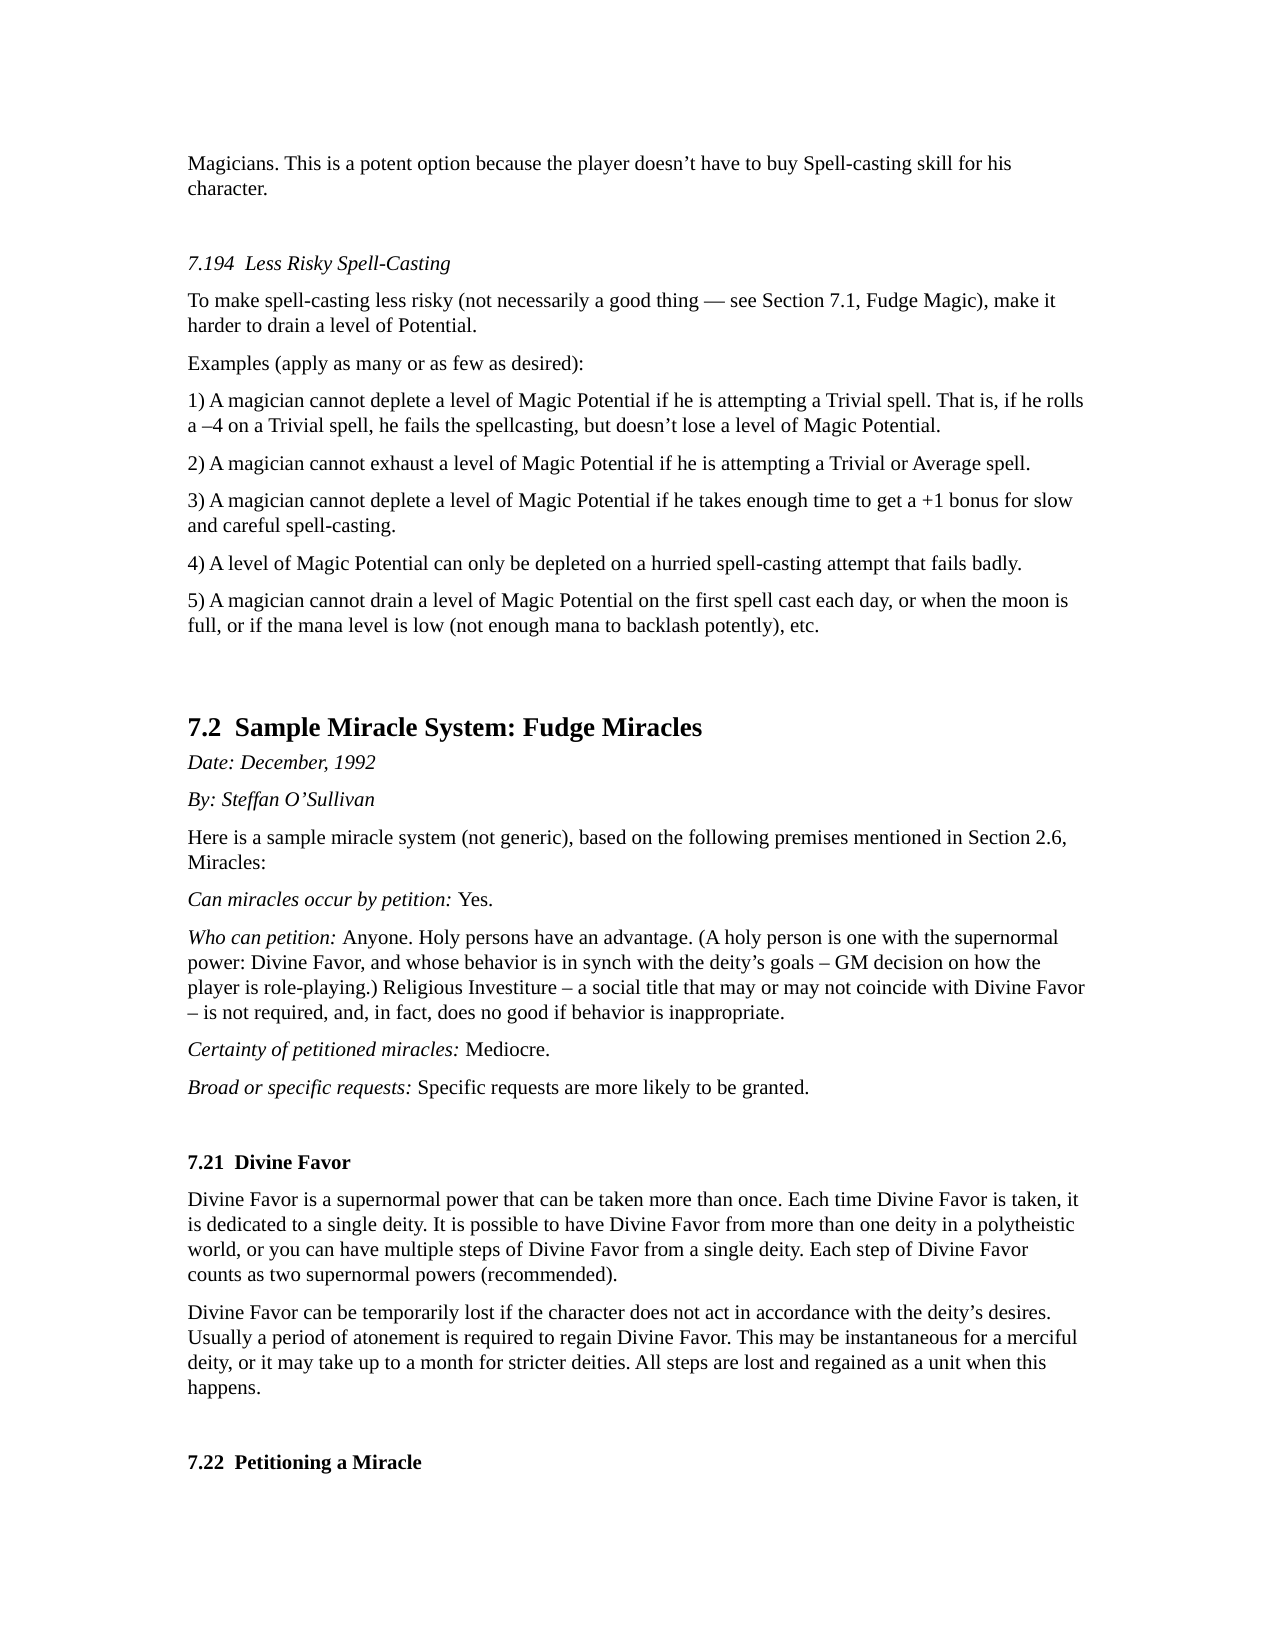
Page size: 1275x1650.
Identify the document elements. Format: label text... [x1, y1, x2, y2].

text 7.22 Petitioning a Miracle [187, 1449, 1087, 1474]
text 7.194 Less Risky Spell-Casting [187, 250, 1087, 275]
text By: Steffan O’Sullivan [187, 786, 1087, 811]
text Magicians. This is a potent option because the player doesn’t have to buy Spell-casting skill for his character. [187, 150, 1087, 200]
text Divine Favor can be temporarily lost if the character does not act in accordance with the deity’s desires. Usually a period of atonement is required to regain Divine Favor. This may be instantaneous for a merciful deity, or it may take up to a month for stricter deities. All steps are lost and regained as a unit when this happens. [187, 1299, 1087, 1399]
text Can miracles occur by petition: Yes. [187, 886, 1087, 911]
text Here is a sample miracle system (not generic), based on the following premises mentioned in Section 2.6, Miracles: [187, 824, 1087, 874]
text To make spell-casting less risky (not necessarily a good thing — see Section 7.1, Fudge Magic), make it harder to drain a level of Potential. [187, 287, 1087, 337]
text Divine Favor is a supernormal power that can be taken more than once. Each time Divine Favor is taken, it is dedicated to a single deity. It is possible to have Divine Favor from more than one deity in a polytheistic world, or you can have multiple steps of Divine Favor from a single deity. Each step of Divine Favor counts as two supernormal powers (recommended). [187, 1186, 1087, 1286]
text Examples (apply as many or as few as desired): [187, 350, 1087, 375]
text 5) A magician cannot drain a level of Magic Potential on the first spell cast each day, or when the moon is full, or if the mana level is low (not enough mana to backlash potently), etc. [187, 587, 1087, 637]
text 7.2 Sample Miracle System: Fudge Miracles [187, 712, 1087, 742]
text 7.21 Divine Favor [187, 1149, 1087, 1174]
text 4) A level of Magic Potential can only be depleted on a hurried spell-casting attempt that fails badly. [187, 550, 1087, 575]
text Date: December, 1992 [187, 749, 1087, 774]
text Certainty of petitioned miracles: Mediocre. [187, 1036, 1087, 1061]
text 3) A magician cannot deplete a level of Magic Potential if he takes enough time to get a +1 bonus for slow and careful spell-casting. [187, 487, 1087, 537]
text 1) A magician cannot deplete a level of Magic Potential if he is attempting a Trivial spell. That is, if he rolls a –4 on a Trivial spell, he fails the spellcasting, but doesn’t lose a level of Magic Potential. [187, 387, 1087, 437]
text Broad or specific requests: Specific requests are more likely to be granted. [187, 1074, 1087, 1099]
text Who can petition: Anyone. Holy persons have an advantage. (A holy person is one with the supernormal power: Divine Favor, and whose behavior is in synch with the deity’s goals – GM decision on how the player is role-playing.) Religious Investiture – a social title that may or may not coincide with Divine Favor – is not required, and, in fact, does no good if behavior is inappropriate. [187, 924, 1087, 1024]
text 2) A magician cannot exhaust a level of Magic Potential if he is attempting a Trivial or Average spell. [187, 450, 1087, 475]
